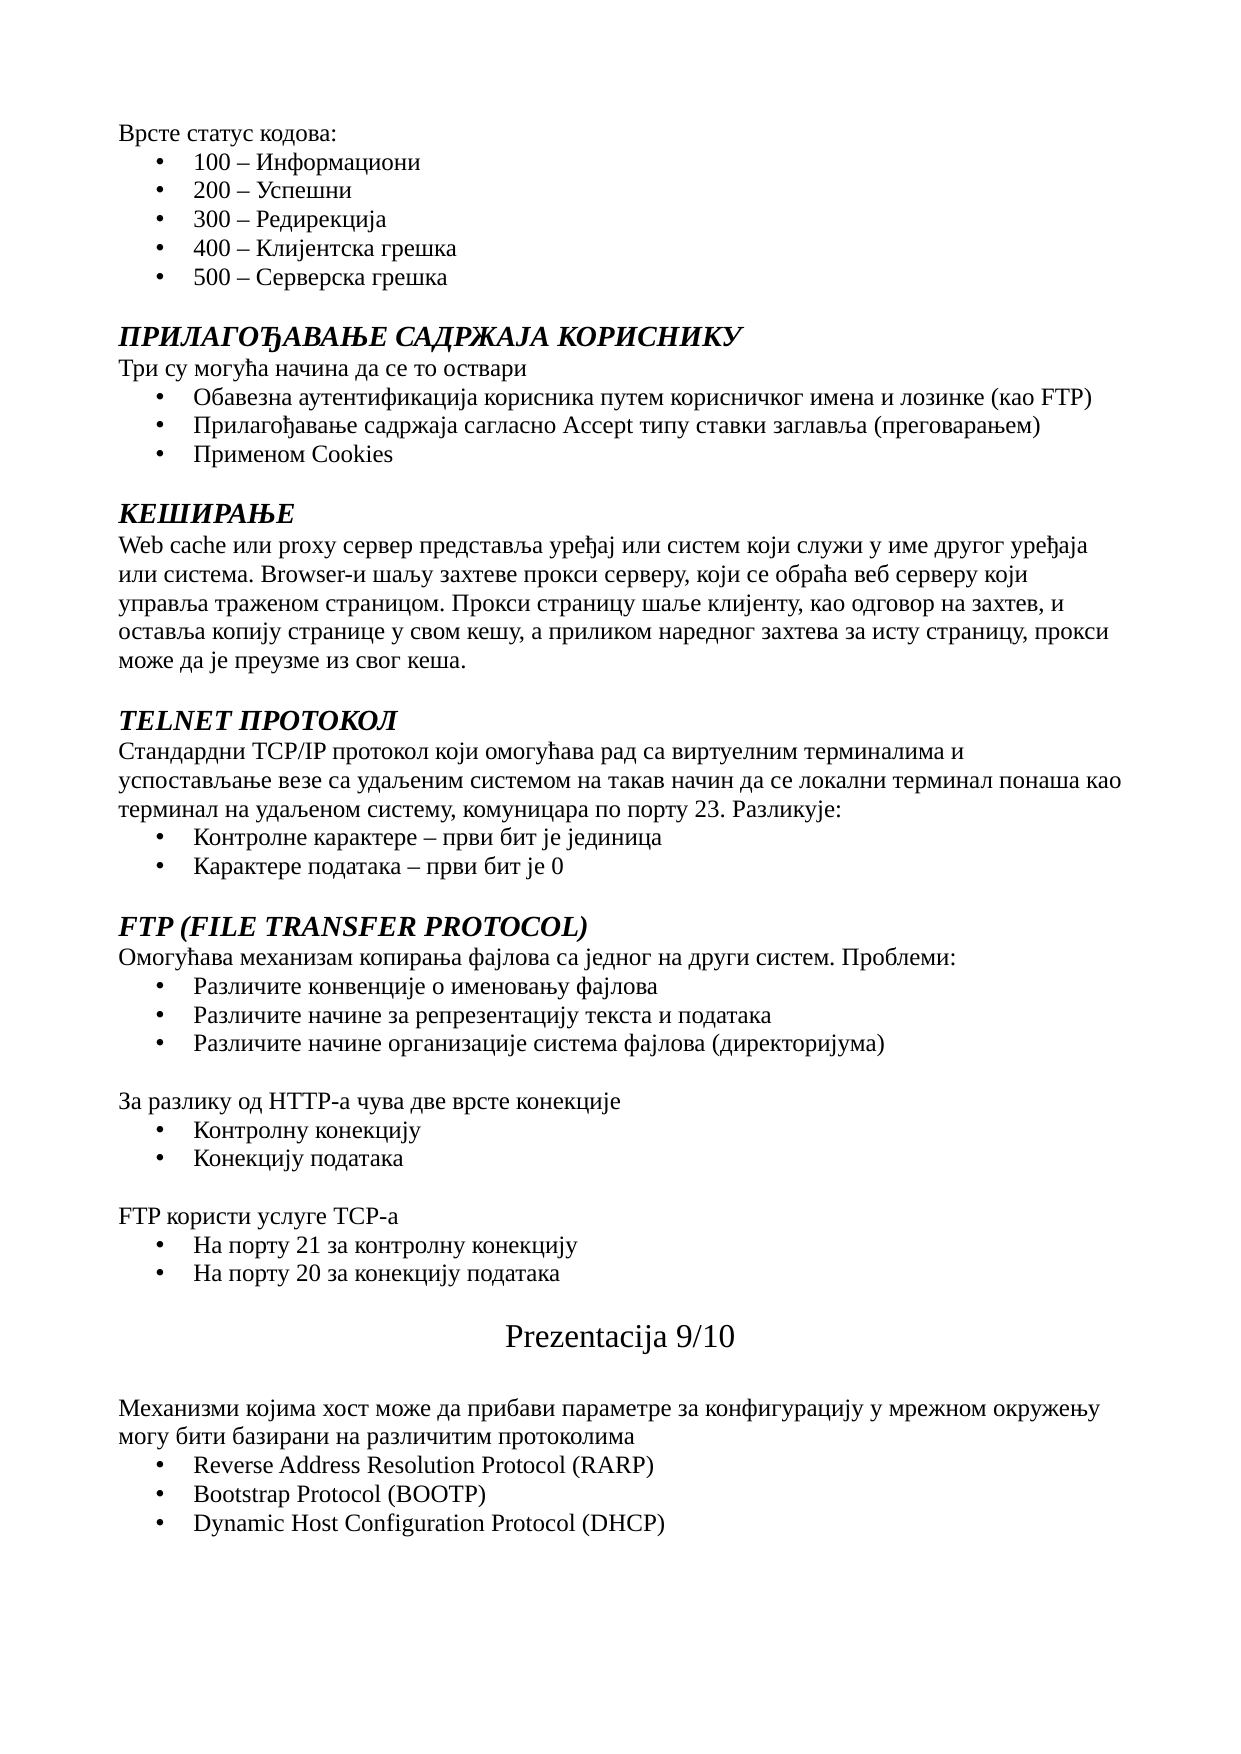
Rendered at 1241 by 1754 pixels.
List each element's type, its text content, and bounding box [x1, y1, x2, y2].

list Применом Cookies [156, 439, 1122, 468]
list На порту 21 за контролну конекцију [156, 1230, 1122, 1258]
list 400 – Клијентска грешка [156, 233, 1122, 262]
text Web cache или proxy сервер представља уређај или систем који служи у име другог уређаја или система. Browser-и шаљу захтеве прокси серверу, који се обраћа веб серверу који управља траженом страницом. Прокси страницу шаље клијенту, као одговор на захтев, и оставља копију странице у свом кешу, а приликом наредног захтева за исту страницу, прокси може да је преузме из свог кеша. [118, 530, 1122, 674]
list 300 – Редирекција [156, 204, 1122, 233]
list 100 – Информациони [156, 147, 1122, 176]
list 500 – Серверска грешка [156, 262, 1122, 291]
list Обавезна аутентификација корисника путем корисничког имена и лозинке (као FTP) [156, 382, 1122, 410]
list Конекцију података [156, 1143, 1122, 1172]
text Три су могућа начина да се то оствари [118, 353, 1122, 382]
list Карактере података – први бит је 0 [156, 851, 1122, 880]
text Стандардни TCP/IP протокол који омогућава рад са виртуелним терминалима и успостављање везе са удаљеним системом на такав начин да се локални терминал понаша као терминал на удаљеном систему, комуницара по порту 23. Разликује: [118, 736, 1122, 822]
list Dynamic Host Configuration Protocol (DHCP) [156, 1508, 1122, 1536]
text ПРИЛАГОЂАВАЊЕ САДРЖАЈА КОРИСНИКУ [118, 319, 1122, 353]
list Различите начине за репрезентацију текста и података [156, 1000, 1122, 1028]
list Контролну конекцију [156, 1115, 1122, 1143]
text Prezentacija 9/10 [118, 1316, 1122, 1354]
text TELNET ПРОТОКОЛ [118, 703, 1122, 736]
text КЕШИРАЊЕ [118, 497, 1122, 530]
list Reverse Address Resolution Protocol (RARP) [156, 1450, 1122, 1479]
list Прилагођавање садржаја сагласно Accept типу ставки заглавља (преговарањем) [156, 410, 1122, 439]
list Различите начине организације система фајлова (директоријума) [156, 1028, 1122, 1057]
list Различите конвенције о именовању фајлова [156, 971, 1122, 1000]
text За разлику од HTTP-a чува две врсте конекције [118, 1086, 1122, 1115]
list Контролне карактере – први бит је јединица [156, 822, 1122, 851]
text Механизми којима хост може да прибави параметре за конфигурацију у мрежном окружењу могу бити базирани на различитим протоколима [118, 1393, 1122, 1450]
text Врсте статус кодова: [118, 118, 1122, 147]
list 200 – Успешни [156, 176, 1122, 204]
text Омогућава механизам копирања фајлова са једног на други систем. Проблеми: [118, 942, 1122, 971]
list Bootstrap Protocol (BOOTP) [156, 1479, 1122, 1508]
text FTP користи услуге TCP-a [118, 1201, 1122, 1230]
text FTP (FILE TRANSFER PROTOCOL) [118, 909, 1122, 942]
list На порту 20 за конекцију података [156, 1258, 1122, 1287]
